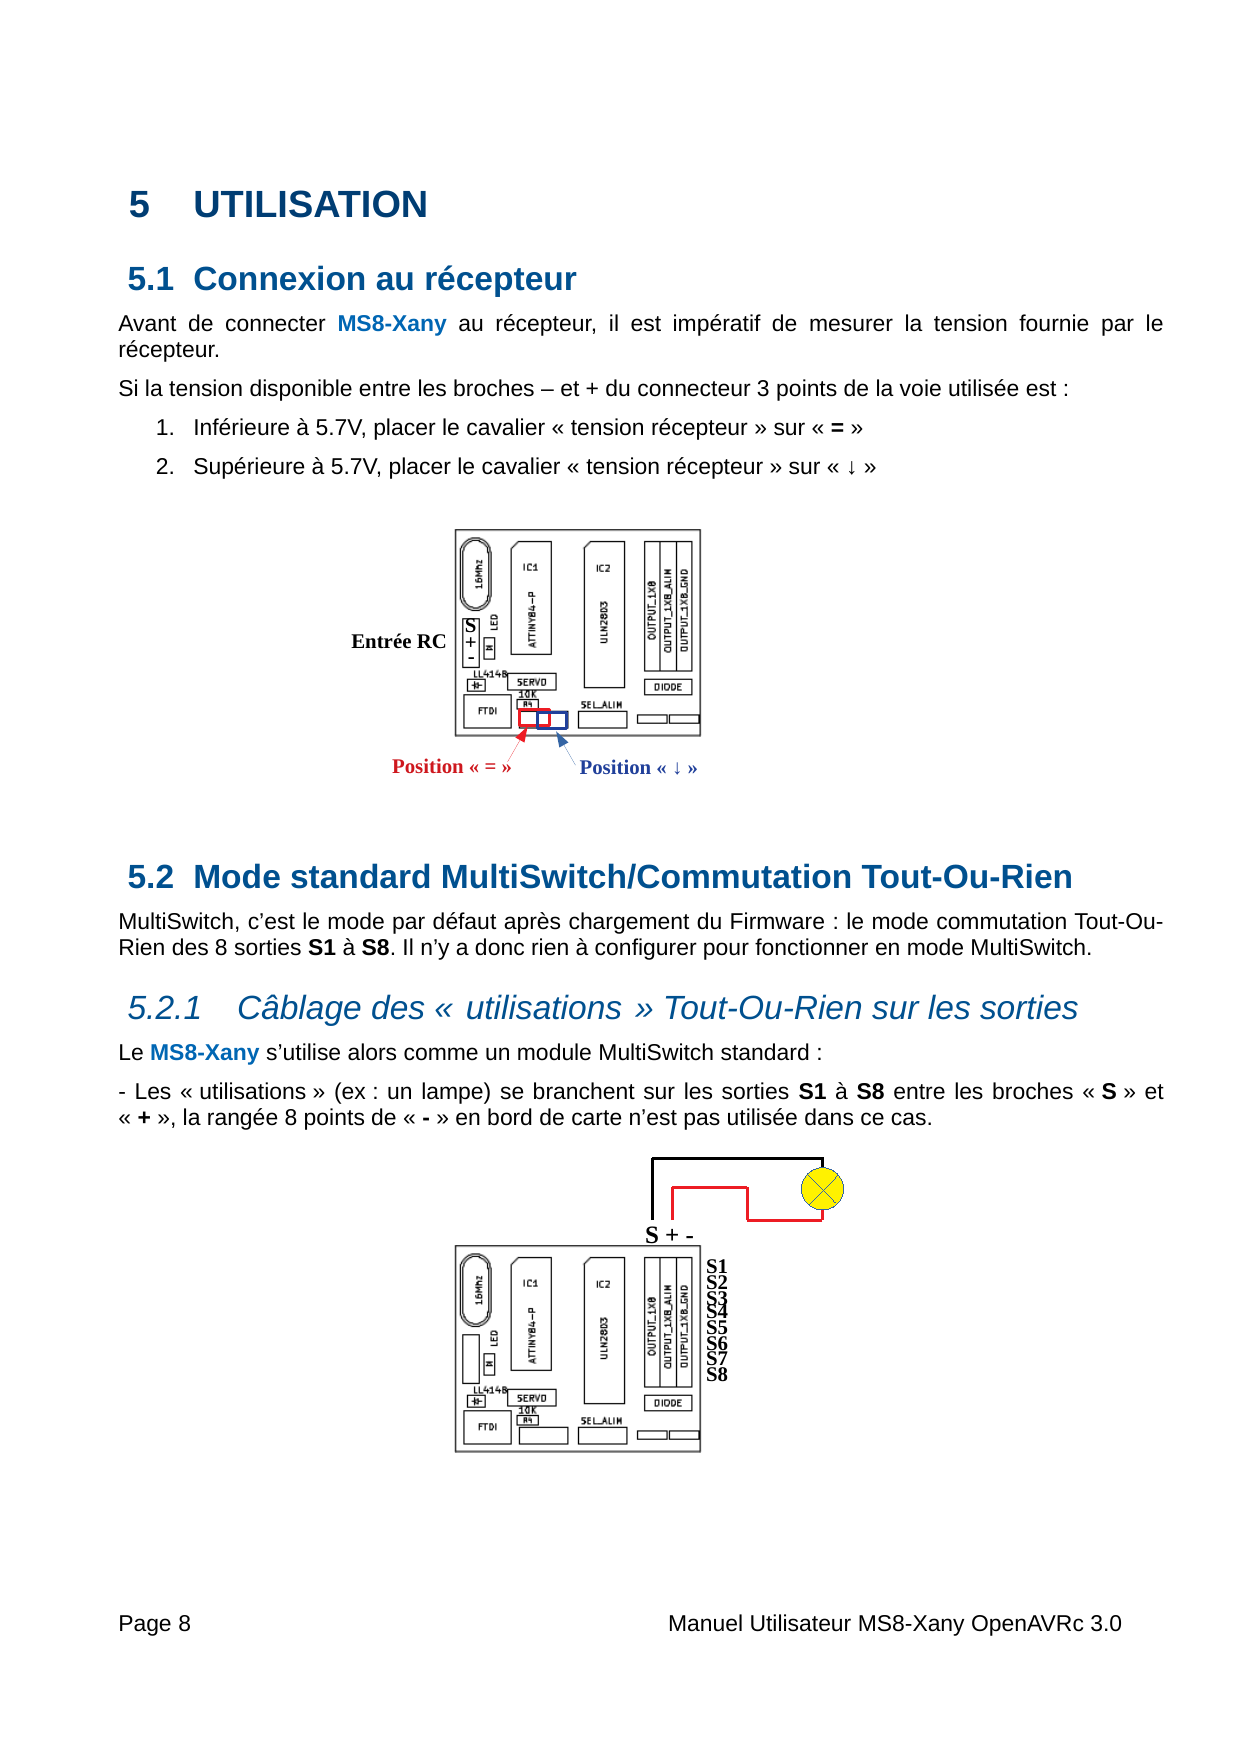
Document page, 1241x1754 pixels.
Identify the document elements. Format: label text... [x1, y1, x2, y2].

subtitle Mode standard MultiSwitch/Commutation Tout-Ou-Rien [118, 857, 1164, 895]
text Le MS8-Xany s’utilise alors comme un module MultiSwitch standard : [118, 1039, 1164, 1065]
picture [539, 714, 548, 724]
text Si la tension disponible entre les broches – et + du connecteur 3 points de la voie utilisée est : [118, 375, 1164, 402]
text Avant de connecter MS8-Xany au récepteur, il est impératif de mesurer la tension fournie par le récepteur. [118, 310, 1164, 363]
list Inférieure à 5.7V, placer le cavalier « tension récepteur » sur « = » [156, 414, 1164, 441]
text MultiSwitch, c’est le mode par défaut après chargement du Firmware : le mode commutation Tout-Ou-Rien des 8 sorties S1 à S8. Il n’y a donc rien à configurer pour fonctionner en mode MultiSwitch. [118, 908, 1164, 961]
picture [454, 1244, 702, 1453]
subtitle Câblage des « utilisations » Tout-Ou-Rien sur les sorties [118, 988, 1164, 1026]
picture [551, 714, 565, 727]
subtitle UTILISATION [118, 182, 1164, 226]
picture [521, 711, 536, 724]
text - Les « utilisations » (ex : un lampe) se branchent sur les sorties S1 à S8 entre les broches « S » et « + », la rangée 8 points de « - » en bord de carte n’est pas utilisée dans ce cas. [118, 1078, 1164, 1130]
list Supérieure à 5.7V, placer le cavalier « tension récepteur » sur « ↓ » [156, 453, 1164, 479]
picture [454, 528, 702, 737]
subtitle Connexion au récepteur [118, 259, 1164, 298]
